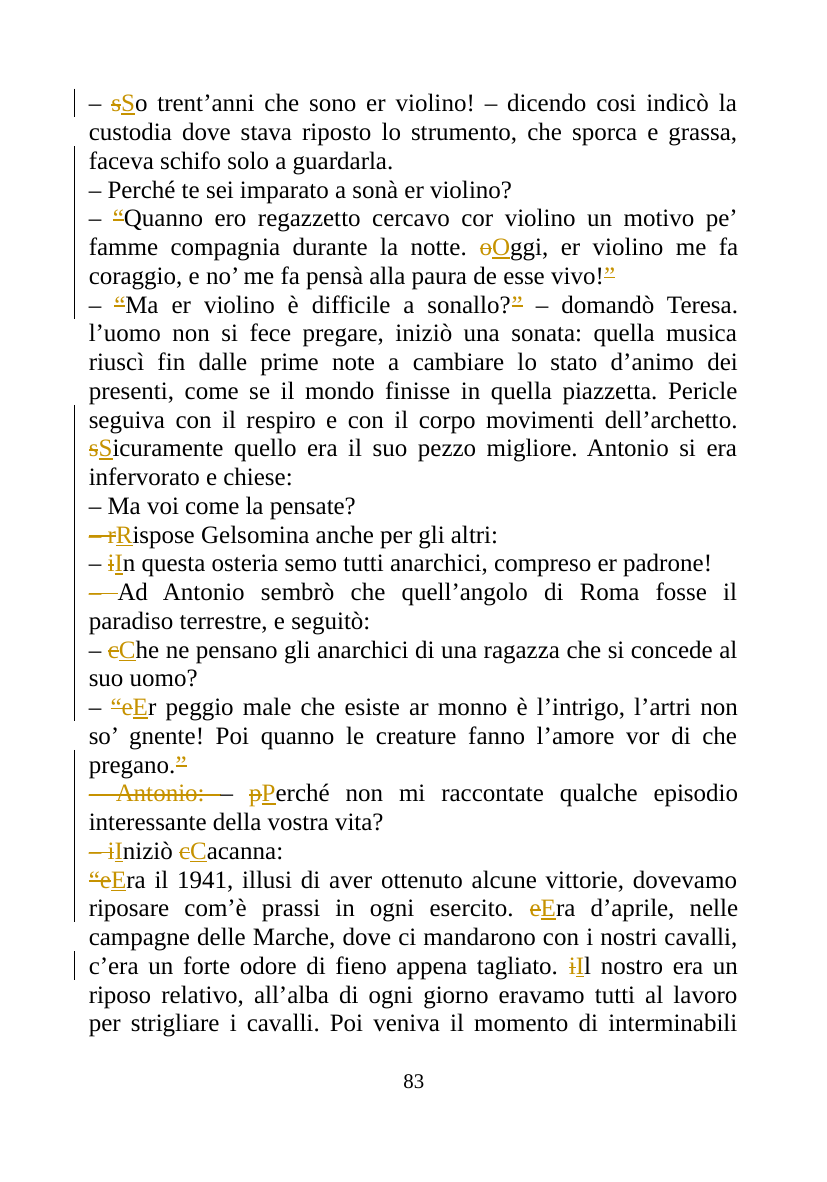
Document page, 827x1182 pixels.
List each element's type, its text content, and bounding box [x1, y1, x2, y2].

list – In questa osteria semo tutti anarchici, compreso er padrone! [88, 548, 738, 577]
list Rispose Gelsomina anche per gli altri: [88, 520, 738, 548]
list – So trent’anni che sono er violino! – dicendo cosi indicò la custodia dove stava riposto lo strumento, che sporca e grassa, faceva schifo solo a guardarla. [88, 88, 738, 175]
list – Ma er violino è difficile a sonallo? – domandò Teresa. l’uomo non si fece pregare, iniziò una sonata: quella musica riuscì fin dalle prime note a cambiare lo stato d’animo dei presenti, come se il mondo finisse in quella piazzetta. Pericle seguiva con il respiro e con il corpo movimenti dell’archetto. Sicuramente quello era il suo pezzo migliore. Antonio si era infervorato e chiese: [88, 290, 738, 491]
list Ad Antonio sembrò che quell’angolo di Roma fosse il paradiso terrestre, e seguitò: [88, 577, 738, 635]
list – Ma voi come la pensate? [88, 491, 738, 520]
list – Perché non mi raccontate qualche episodio interessante della vostra vita? [88, 778, 738, 836]
list – Quanno ero regazzetto cercavo cor violino un motivo pe’ famme compagnia durante la notte. Oggi, er violino me fa coraggio, e no’ me fa pensà alla paura de esse vivo! [88, 203, 738, 290]
list – Che ne pensano gli anarchici di una ragazza che si concede al suo uomo? [88, 635, 738, 692]
list – Perché te sei imparato a sonà er violino? [88, 175, 738, 203]
list Iniziò Cacanna: [88, 836, 738, 865]
list – Er peggio male che esiste ar monno è l’intrigo, l’artri non so’ gnente! Poi quanno le creature fanno l’amore vor di che pregano. [88, 692, 738, 778]
list Era il 1941, illusi di aver ottenuto alcune vittorie, dovevamo riposare com’è prassi in ogni esercito. Era d’aprile, nelle campagne delle Marche, dove ci mandarono con i nostri cavalli, c’era un forte odore di fieno appena tagliato. Il nostro era un riposo relativo, all’alba di ogni giorno eravamo tutti al lavoro per strigliare i cavalli. Poi veniva il momento di interminabili [88, 865, 738, 1037]
